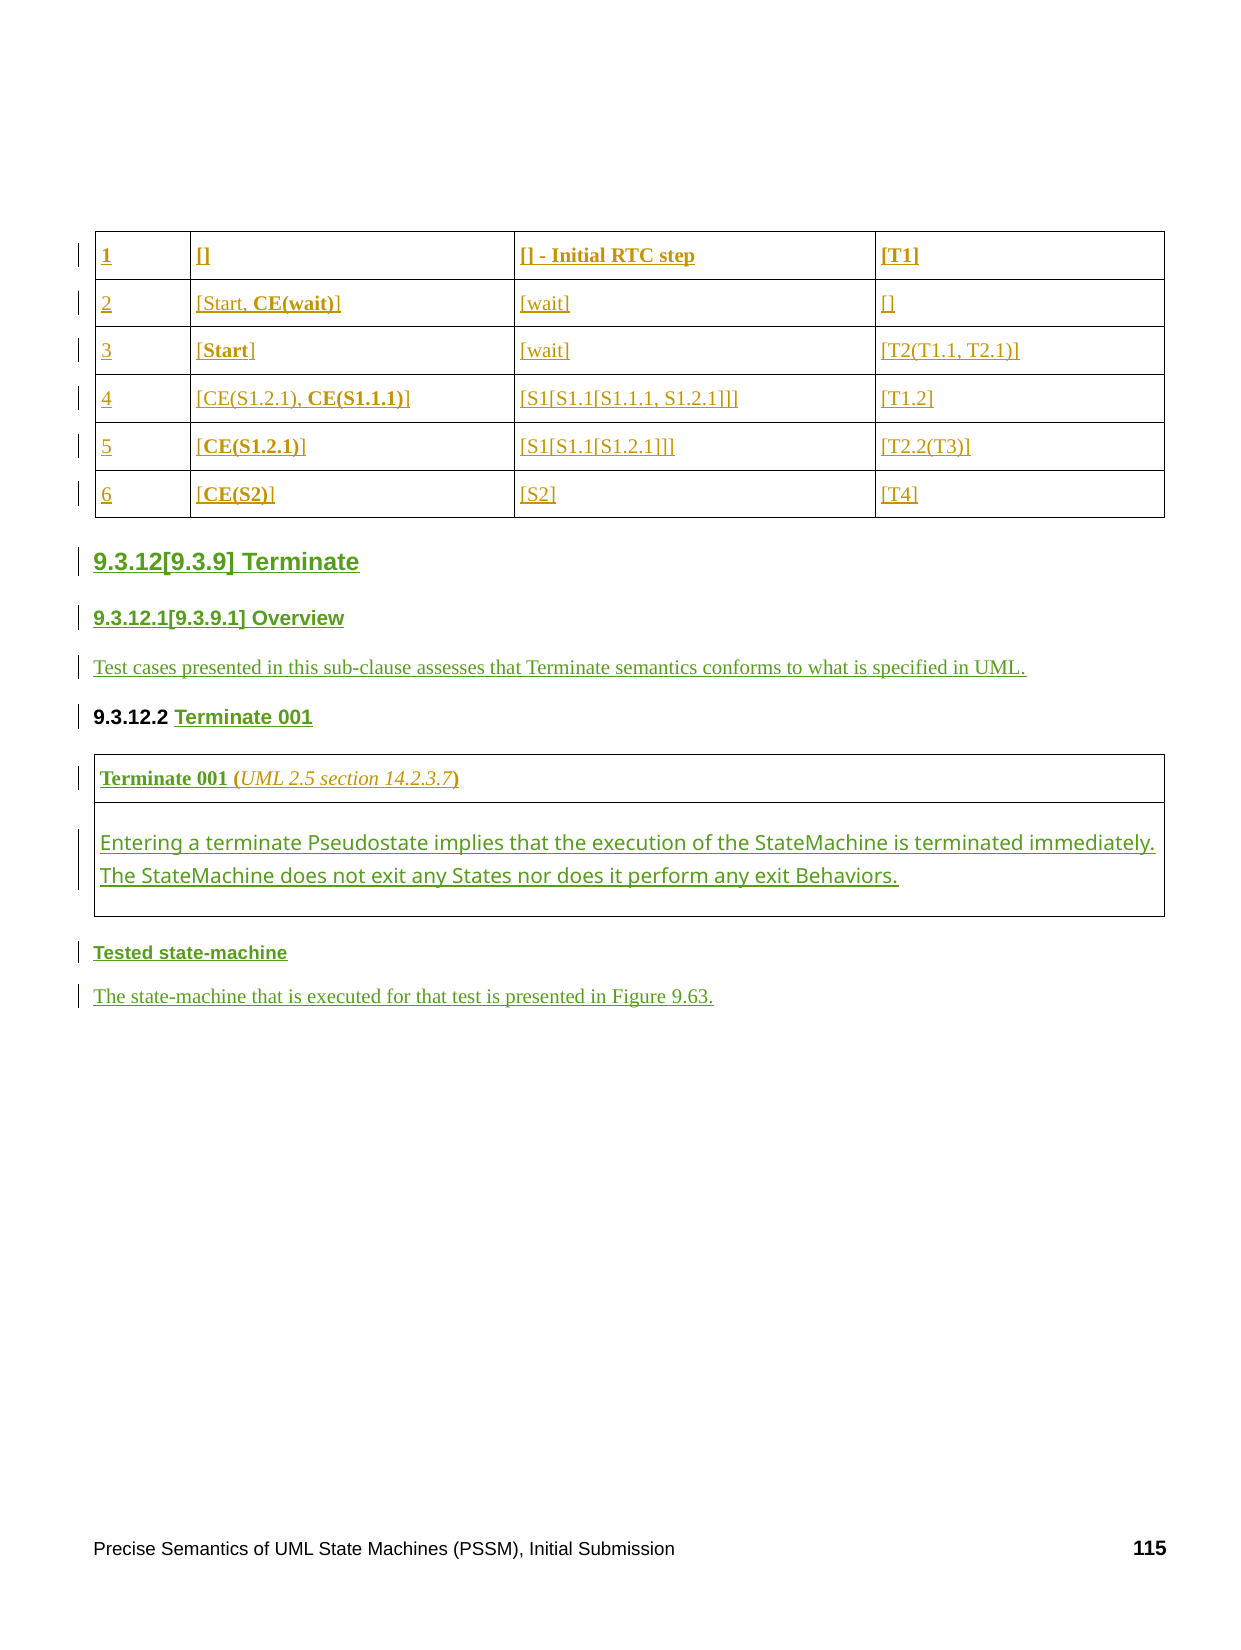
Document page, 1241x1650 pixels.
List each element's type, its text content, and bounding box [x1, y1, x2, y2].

table_cell [CE(S1.2.1)] [191, 423, 514, 469]
text Test cases presented in this sub-clause assesses that Terminate semantics conforms to what is specified in UML. [93, 655, 1164, 679]
table_cell [Start] [191, 327, 514, 374]
table_cell [CE(S2)] [191, 471, 514, 517]
text The state-machine that is executed for that test is presented in Figure 9.63. [93, 984, 1164, 1008]
table_cell [T1.2] [876, 375, 1164, 422]
table_cell Entering a terminate Pseudostate implies that the execution of the StateMachine is terminated immediately. The StateMachine does not exit any States nor does it perform any exit Behaviors. [95, 803, 1164, 916]
table_cell [T1] [876, 232, 1164, 279]
table_cell [S1[S1.1[S1.2.1]]] [515, 423, 875, 469]
table_cell 4 [96, 375, 190, 422]
table_cell [S2] [515, 471, 875, 517]
table_cell 3 [96, 327, 190, 374]
table_cell [] [876, 280, 1164, 326]
subtitle Tested state-machine [93, 941, 1164, 963]
table_cell 1 [96, 232, 190, 279]
subtitle Overview [93, 605, 1164, 630]
subtitle Terminate [93, 547, 1164, 576]
table_cell [wait] [515, 327, 875, 374]
table_header Terminate 001 (UML 2.5 section 14.2.3.7) [95, 755, 1164, 802]
table_cell 2 [96, 280, 190, 326]
subtitle Terminate 001 [93, 704, 1164, 729]
table_cell [] [191, 232, 514, 279]
table_cell [T2.2(T3)] [876, 423, 1164, 469]
table_cell [] - Initial RTC step [515, 232, 875, 279]
table_cell 5 [96, 423, 190, 469]
table_cell [wait] [515, 280, 875, 326]
table_cell [T4] [876, 471, 1164, 517]
table_cell [CE(S1.2.1), CE(S1.1.1)] [191, 375, 514, 422]
table_cell [T2(T1.1, T2.1)] [876, 327, 1164, 374]
table_cell 6 [96, 471, 190, 517]
table_cell [S1[S1.1[S1.1.1, S1.2.1]]] [515, 375, 875, 422]
table_cell [Start, CE(wait)] [191, 280, 514, 326]
